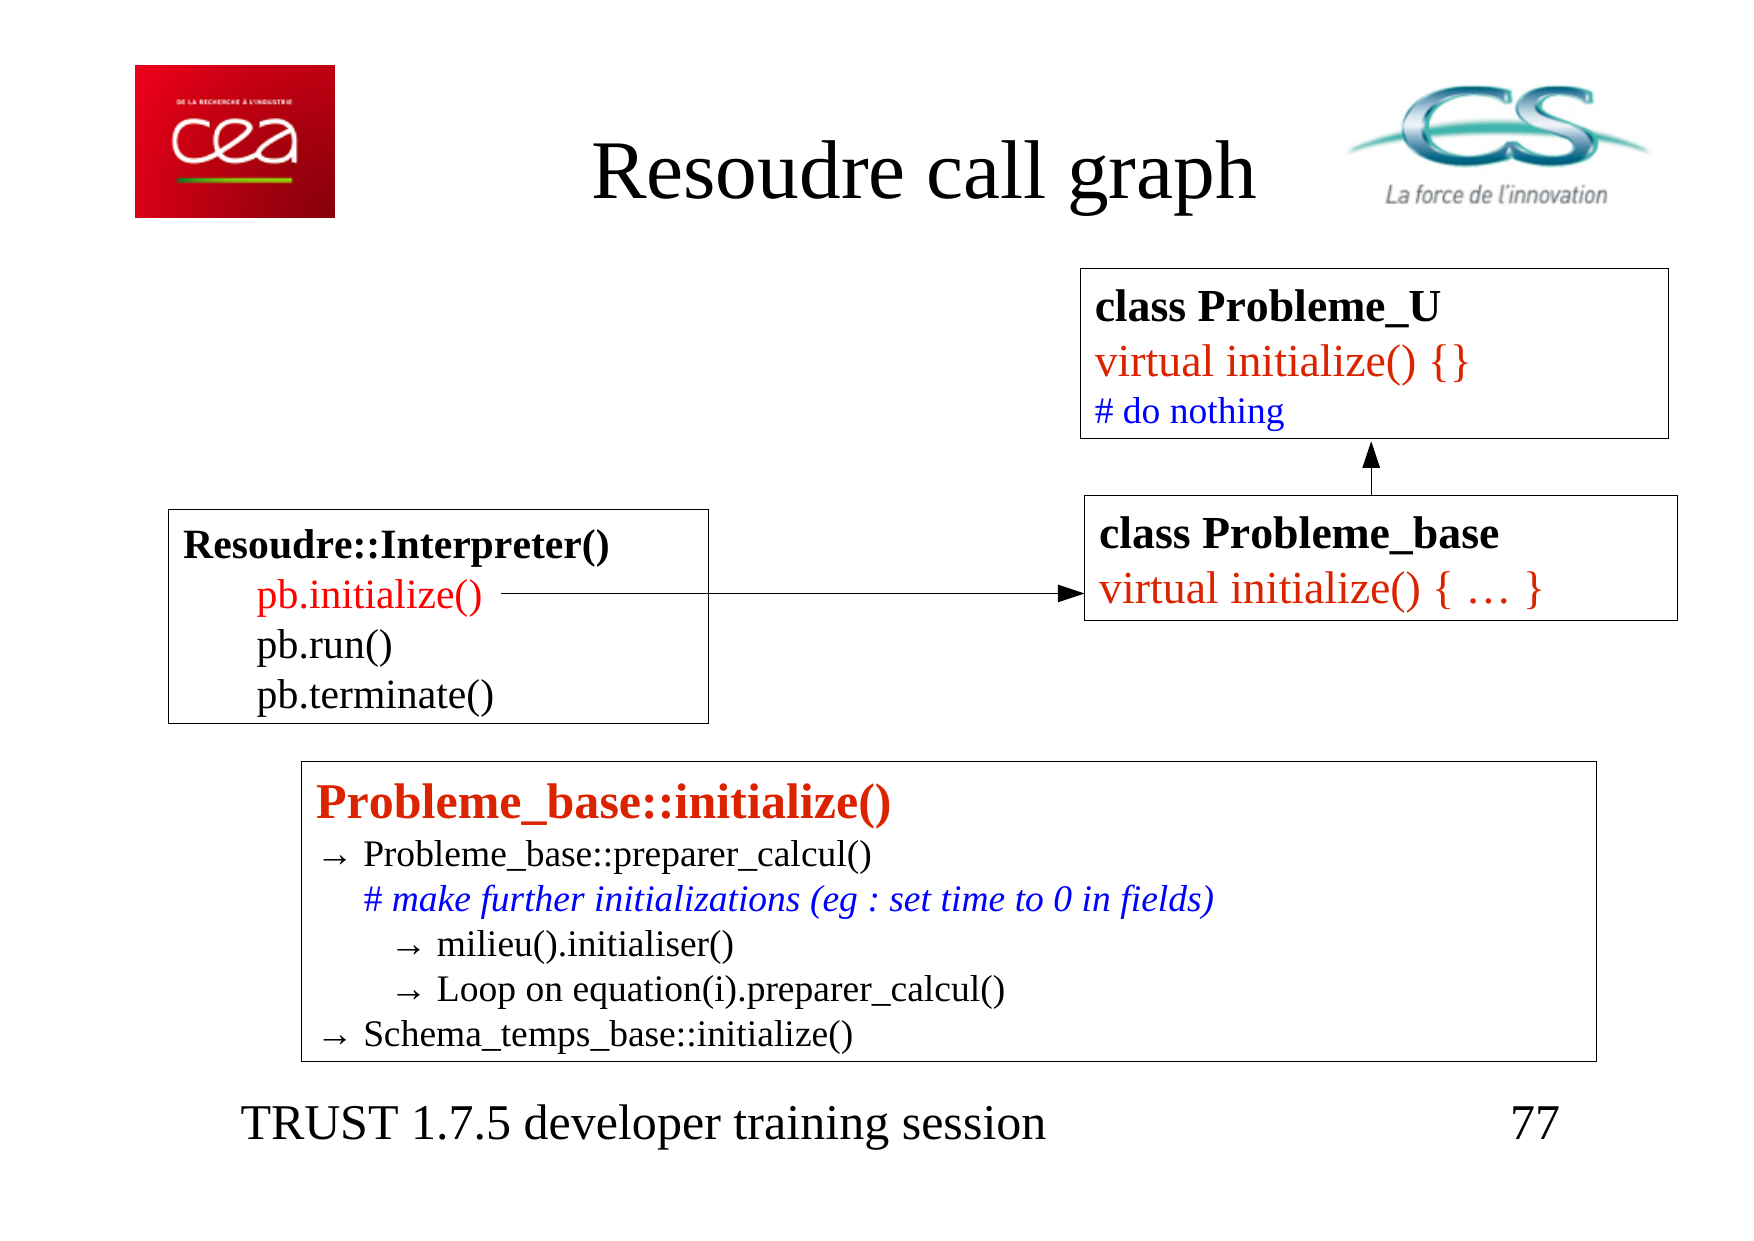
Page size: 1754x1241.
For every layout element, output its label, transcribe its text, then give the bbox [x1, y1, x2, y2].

title Resoudre call graph [249, 64, 1600, 267]
picture [1600, 73, 1662, 218]
text_box class Probleme_U virtual initialize() {} # do nothing [1080, 268, 1669, 439]
picture [135, 65, 249, 218]
text_box class Probleme_base virtual initialize() { … } [1084, 495, 1678, 621]
text_box Resoudre::Interpreter() pb.initialize() pb.run() pb.terminate() [168, 509, 709, 724]
text_box Probleme_base::initialize() → Probleme_base::preparer_calcul() # make further initializations (eg : set time to 0 in fields) → milieu().initialiser() → Loop on equation(i).preparer_calcul() → Schema_temps_base::initialize() [301, 761, 1597, 1062]
